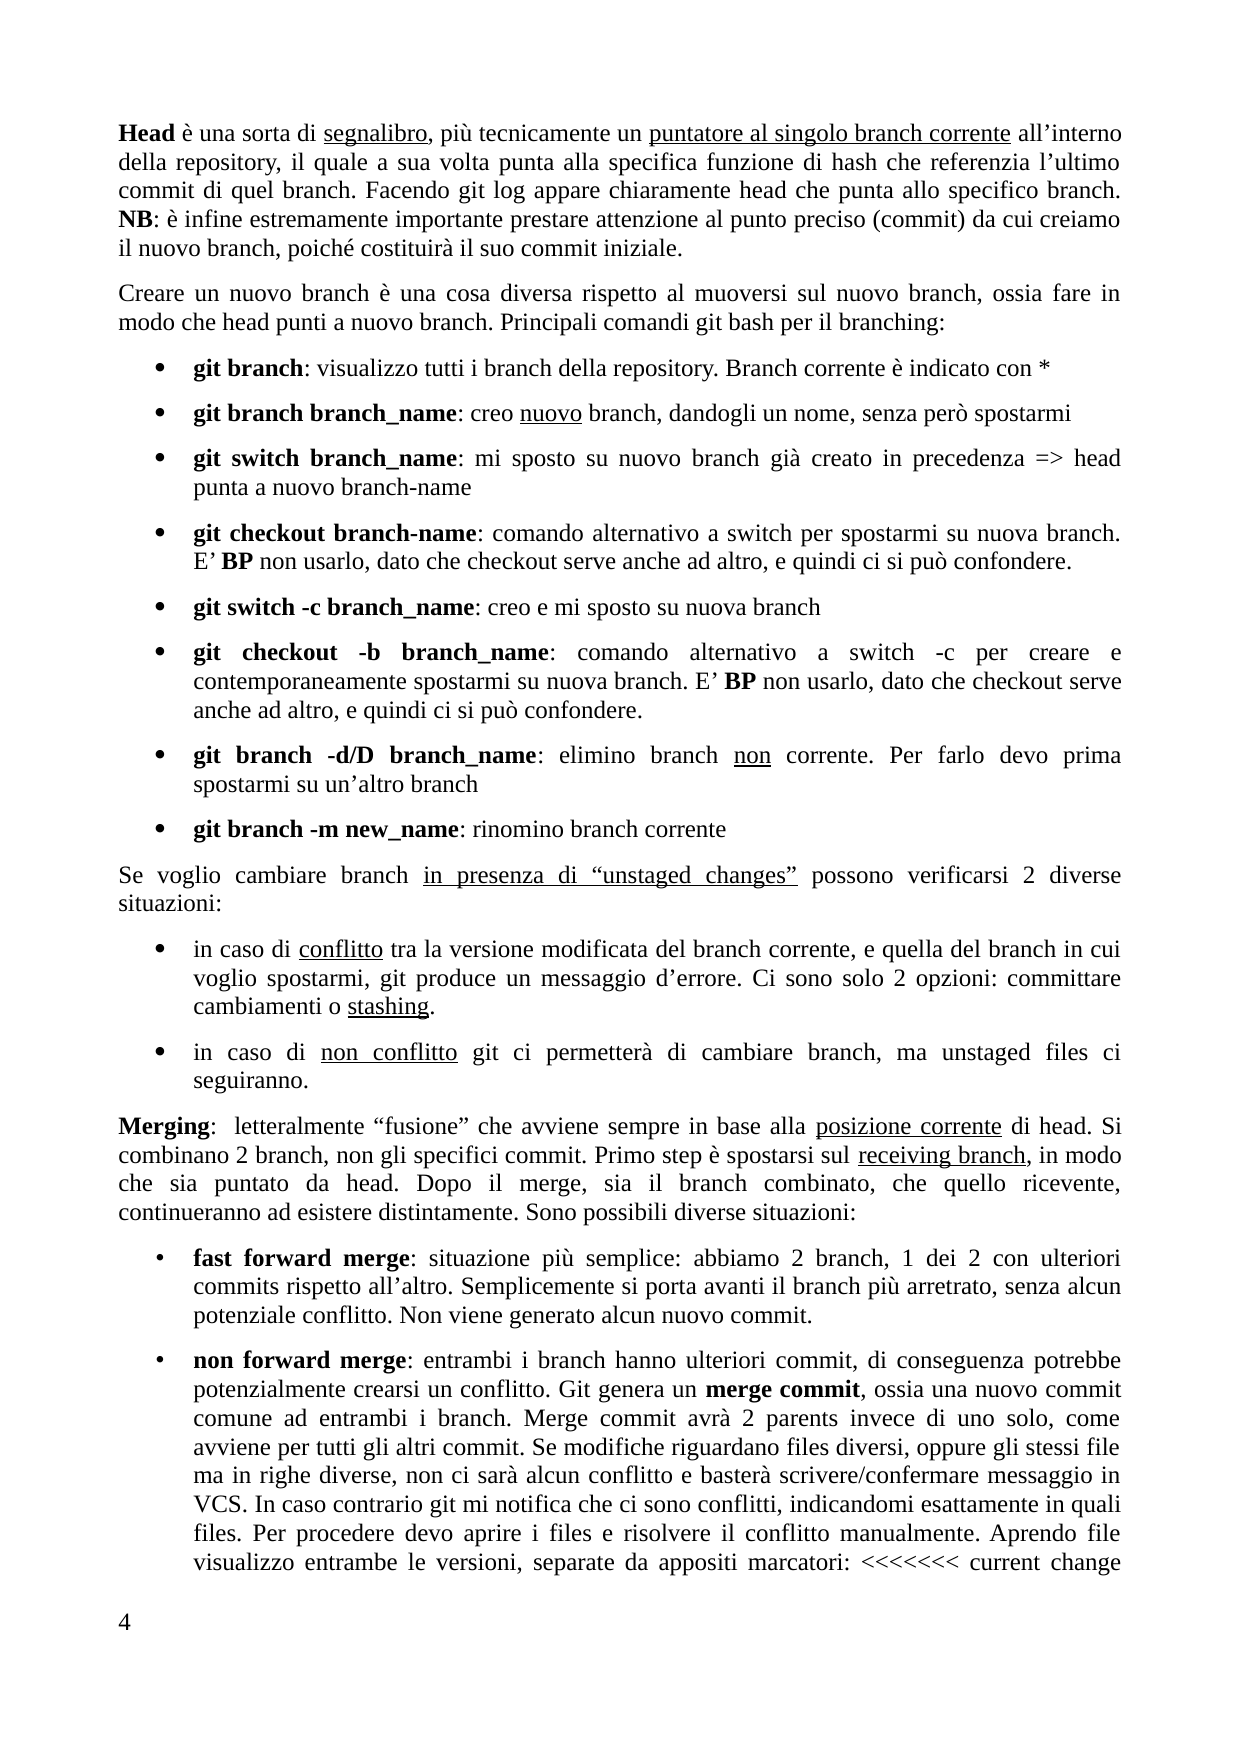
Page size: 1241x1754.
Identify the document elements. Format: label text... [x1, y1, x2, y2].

text Se voglio cambiare branch in presenza di “unstaged changes” possono verificarsi 2 diverse situazioni: [118, 860, 1122, 917]
text Creare un nuovo branch è una cosa diversa rispetto al muoversi sul nuovo branch, ossia fare in modo che head punti a nuovo branch. Principali comandi git bash per il branching: [118, 278, 1122, 336]
list in caso di conflitto tra la versione modificata del branch corrente, e quella del branch in cui voglio spostarmi, git produce un messaggio d’errore. Ci sono solo 2 opzioni: committare cambiamenti o stashing. [156, 934, 1122, 1020]
list git checkout branch-name: comando alternativo a switch per spostarmi su nuova branch. E’ BP non usarlo, dato che checkout serve anche ad altro, e quindi ci si può confondere. [156, 518, 1122, 575]
list git switch -c branch_name: creo e mi sposto su nuova branch [156, 592, 1122, 621]
list git checkout -b branch_name: comando alternativo a switch -c per creare e contemporaneamente spostarmi su nuova branch. E’ BP non usarlo, dato che checkout serve anche ad altro, e quindi ci si può confondere. [156, 637, 1122, 723]
list git branch -m new_name: rinomino branch corrente [156, 814, 1122, 843]
list in caso di non conflitto git ci permetterà di cambiare branch, ma unstaged files ci seguiranno. [156, 1037, 1122, 1094]
list git branch -d/D branch_name: elimino branch non corrente. Per farlo devo prima spostarmi su un’altro branch [156, 740, 1122, 798]
list non forward merge: entrambi i branch hanno ulteriori commit, di conseguenza potrebbe potenzialmente crearsi un conflitto. Git genera un merge commit, ossia una nuovo commit comune ad entrambi i branch. Merge commit avrà 2 parents invece di uno solo, come avviene per tutti gli altri commit. Se modifiche riguardano files diversi, oppure gli stessi file ma in righe diverse, non ci sarà alcun conflitto e basterà scrivere/confermare messaggio in VCS. In caso contrario git mi notifica che ci sono conflitti, indicandomi esattamente in quali files. Per procedere devo aprire i files e risolvere il conflitto manualmente. Aprendo file visualizzo entrambe le versioni, separate da appositi marcatori: <<<<<<< current change [156, 1346, 1122, 1576]
list git branch branch_name: creo nuovo branch, dandogli un nome, senza però spostarmi [156, 398, 1122, 427]
text Head è una sorta di segnalibro, più tecnicamente un puntatore al singolo branch corrente all’interno della repository, il quale a sua volta punta alla specifica funzione di hash che referenzia l’ultimo commit di quel branch. Facendo git log appare chiaramente head che punta allo specifico branch. NB: è infine estremamente importante prestare attenzione al punto preciso (commit) da cui creiamo il nuovo branch, poiché costituirà il suo commit iniziale. [118, 118, 1122, 262]
list git switch branch_name: mi sposto su nuovo branch già creato in precedenza => head punta a nuovo branch-name [156, 443, 1122, 501]
text Merging: letteralmente “fusione” che avviene sempre in base alla posizione corrente di head. Si combinano 2 branch, non gli specifici commit. Primo step è spostarsi sul receiving branch, in modo che sia puntato da head. Dopo il merge, sia il branch combinato, che quello ricevente, continueranno ad esistere distintamente. Sono possibili diverse situazioni: [118, 1111, 1122, 1226]
list fast forward merge: situazione più semplice: abbiamo 2 branch, 1 dei 2 con ulteriori commits rispetto all’altro. Semplicemente si porta avanti il branch più arretrato, senza alcun potenziale conflitto. Non viene generato alcun nuovo commit. [156, 1243, 1122, 1329]
list git branch: visualizzo tutti i branch della repository. Branch corrente è indicato con * [156, 353, 1122, 381]
